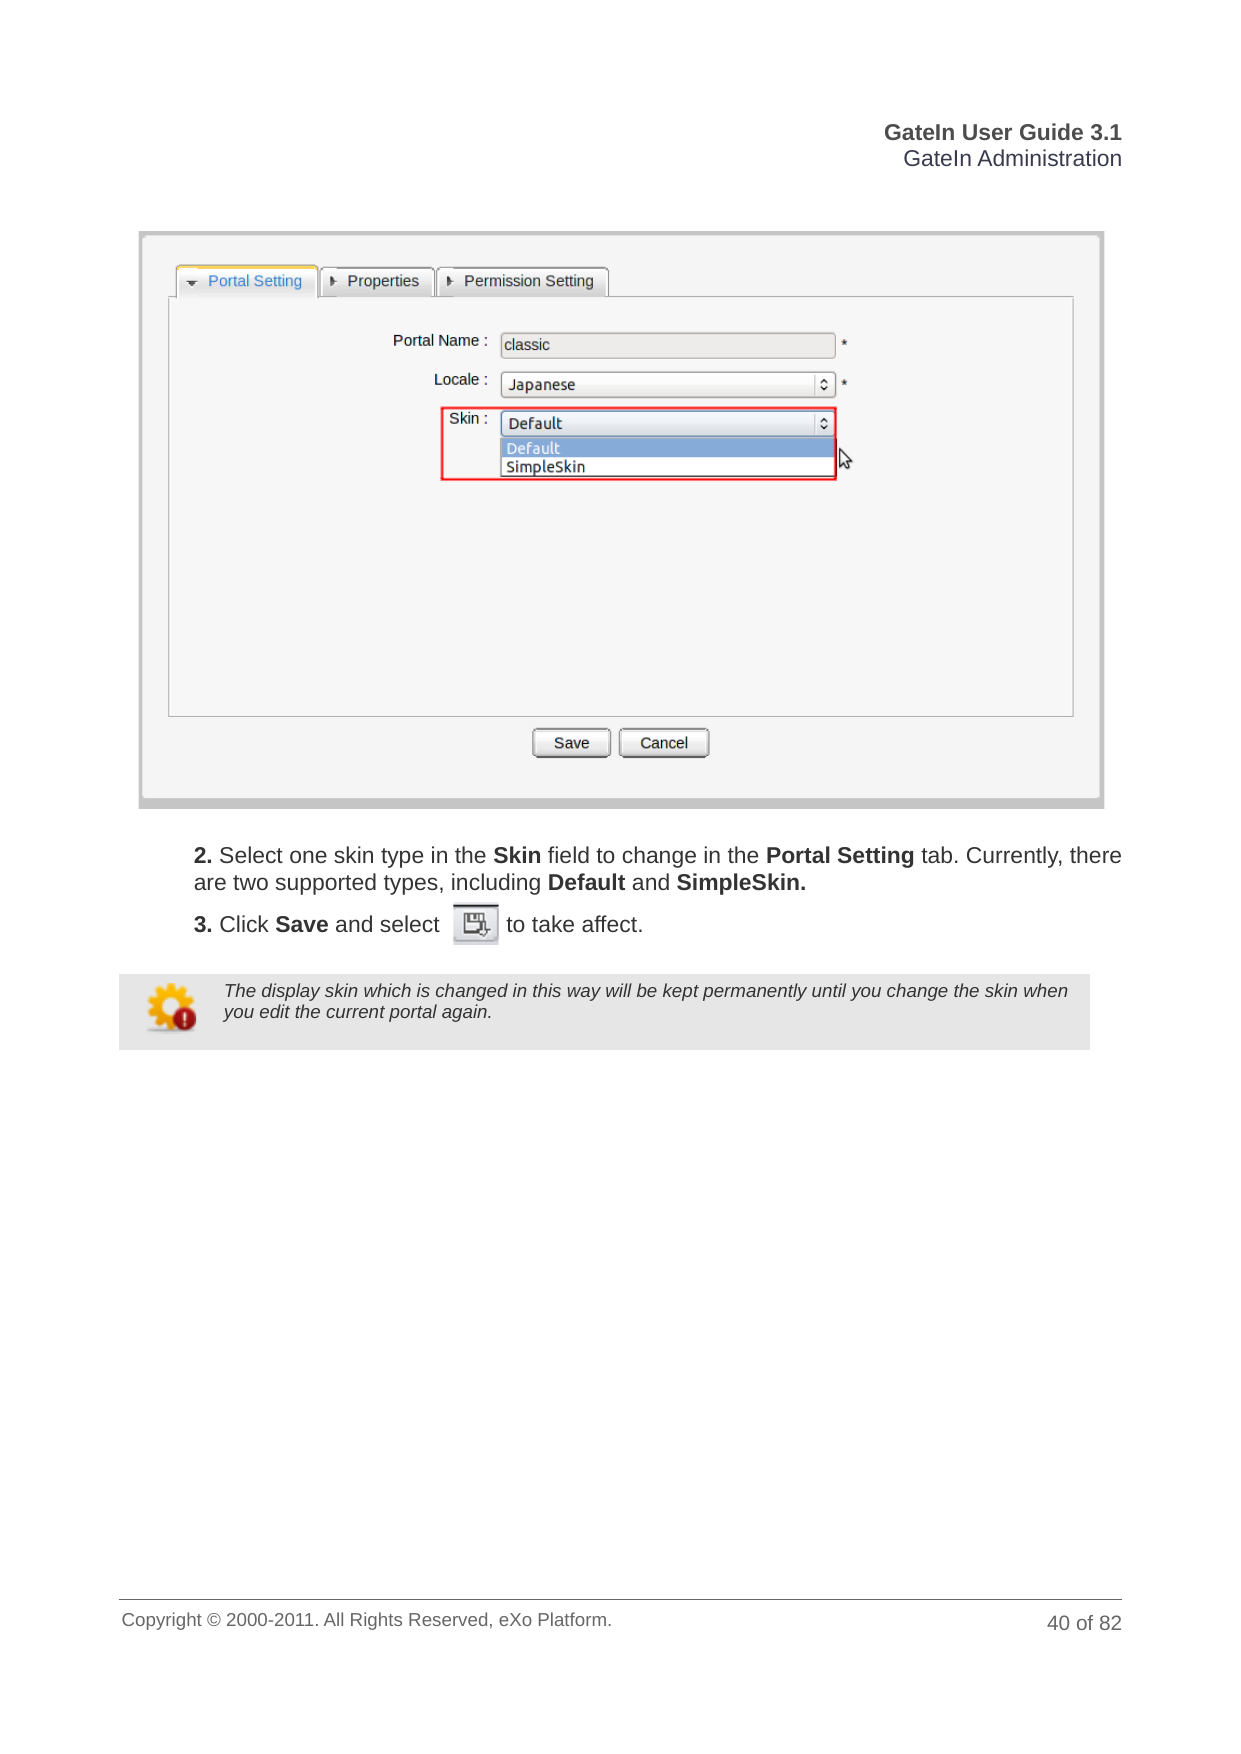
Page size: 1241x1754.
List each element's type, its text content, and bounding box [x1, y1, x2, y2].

list 3. Click Save and select to take affect. [156, 895, 1122, 952]
table_header The display skin which is changed in this way will be kept permanently until you change the skin when you edit the current portal again. [217, 974, 1090, 1050]
picture [453, 902, 499, 945]
picture [146, 983, 197, 1034]
table_header [119, 974, 217, 1050]
picture [138, 231, 1105, 809]
list 2. Select one skin type in the Skin field to change in the Portal Setting tab. Currently, there are two supported types, including Default and SimpleSkin. [156, 842, 1122, 895]
